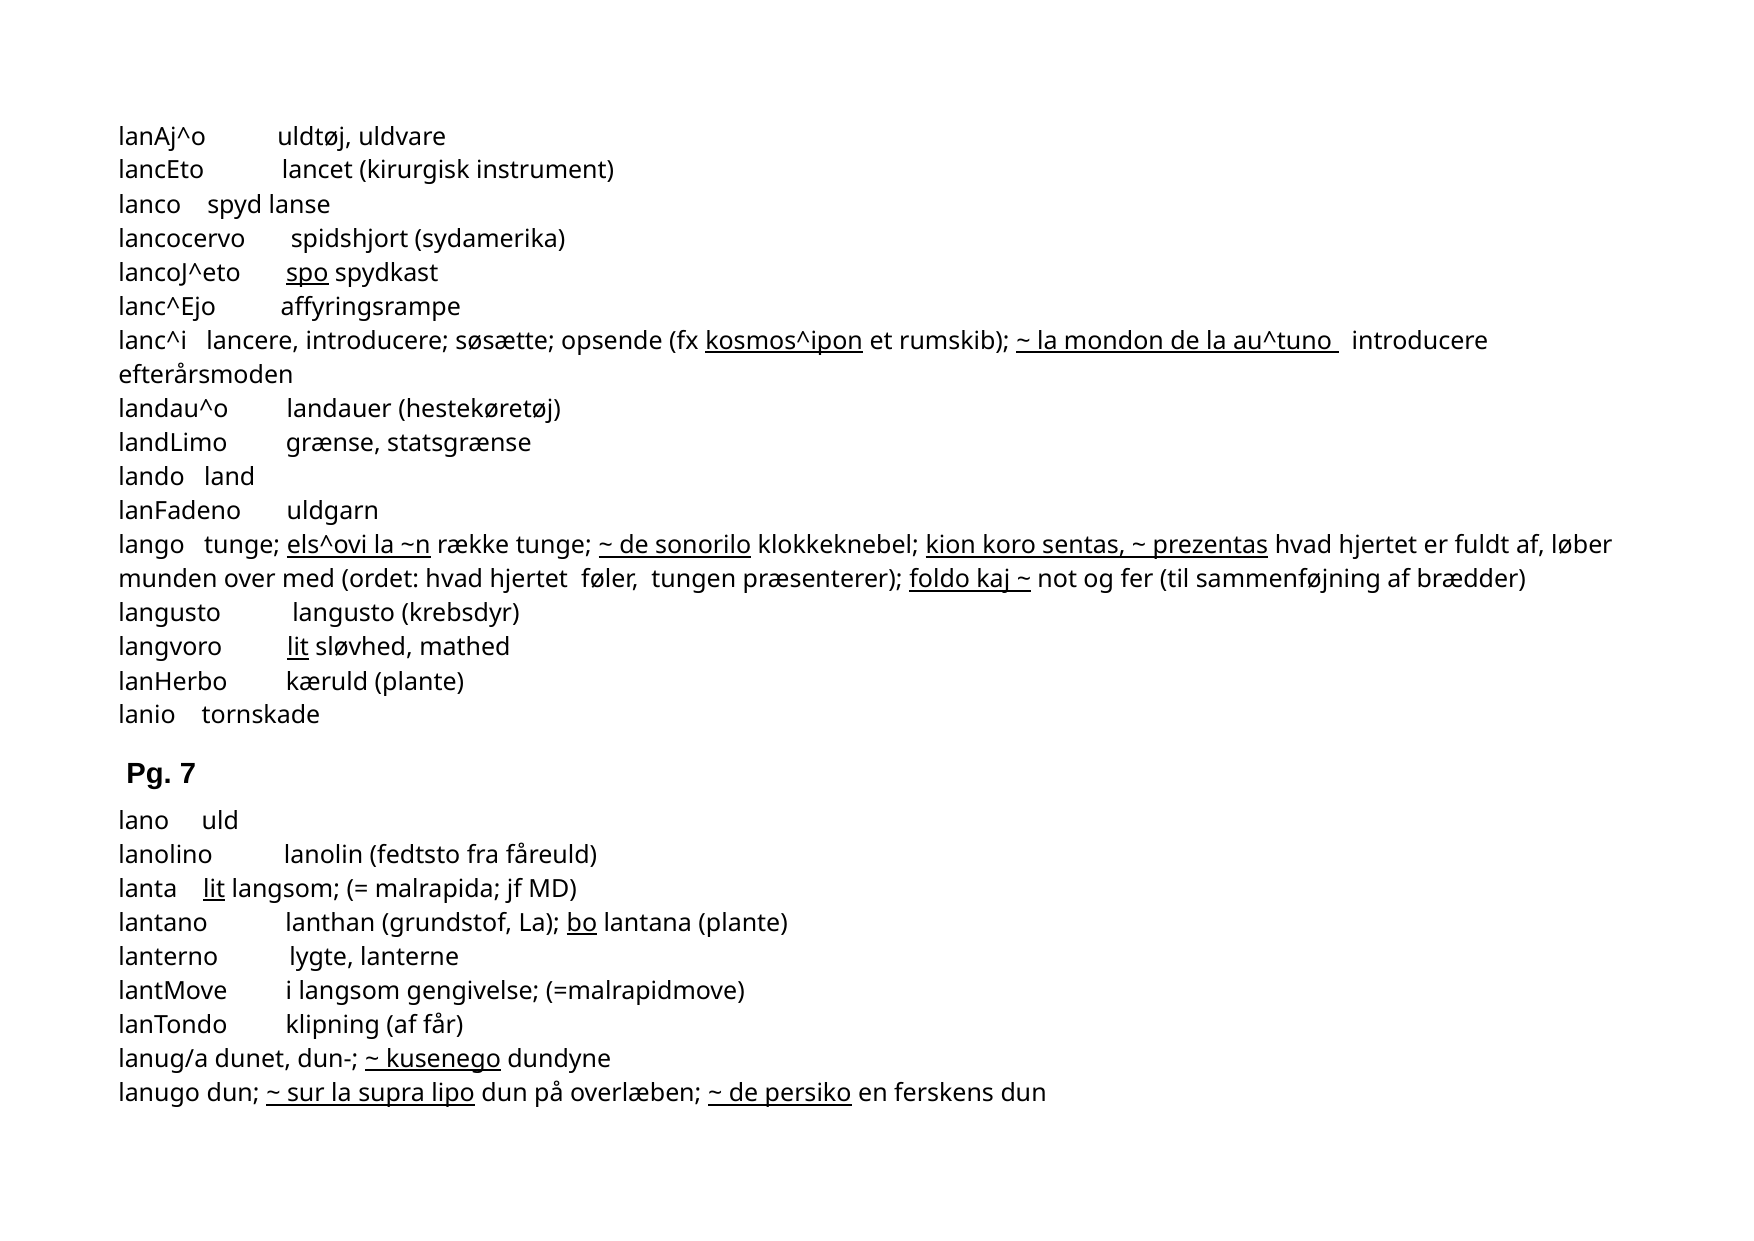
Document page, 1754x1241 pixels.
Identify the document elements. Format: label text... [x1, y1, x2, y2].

table_header lanAj^o uldtøj, uldvare lancEto lancet (kirurgisk instrument) lanco spyd lanse lancocervo spidshjort (sydamerika) lancoJ^eto spo spydkast lanc^Ejo affyringsrampe lanc^i lancere, introducere; søsætte; opsende (fx kosmos^ipon et rumskib); ~ la mondon de la au^tuno introducere efterårsmoden landau^o landauer (hestekøretøj) landLimo grænse, statsgrænse lando land lanFadeno uldgarn lango tunge; els^ovi la ~n række tunge; ~ de sonorilo klokkeknebel; kion koro sentas, ~ prezentas hvad hjertet er fuldt af, løber munden over med (ordet: hvad hjertet føler, tungen præsenterer); foldo kaj ~ not og fer (til sammenføjning af brædder) langusto langusto (krebsdyr) langvoro lit sløvhed, mathed lanHerbo kæruld (plante) lanio tornskade Pg. 7 lano uld lanolino lanolin (fedtsto fra fåreuld) lanta lit langsom; (= malrapida; jf MD) lantano lanthan (grundstof, La); bo lantana (plante) lanterno lygte, lanterne lantMove i langsom gengivelse; (=malrapidmove) lanTondo klipning (af får) lanug/a dunet, dun-; ~ kusenego dundyne lanugo dun; ~ sur la supra lipo dun på overlæben; ~ de persiko en ferskens dun [118, 118, 1636, 1109]
